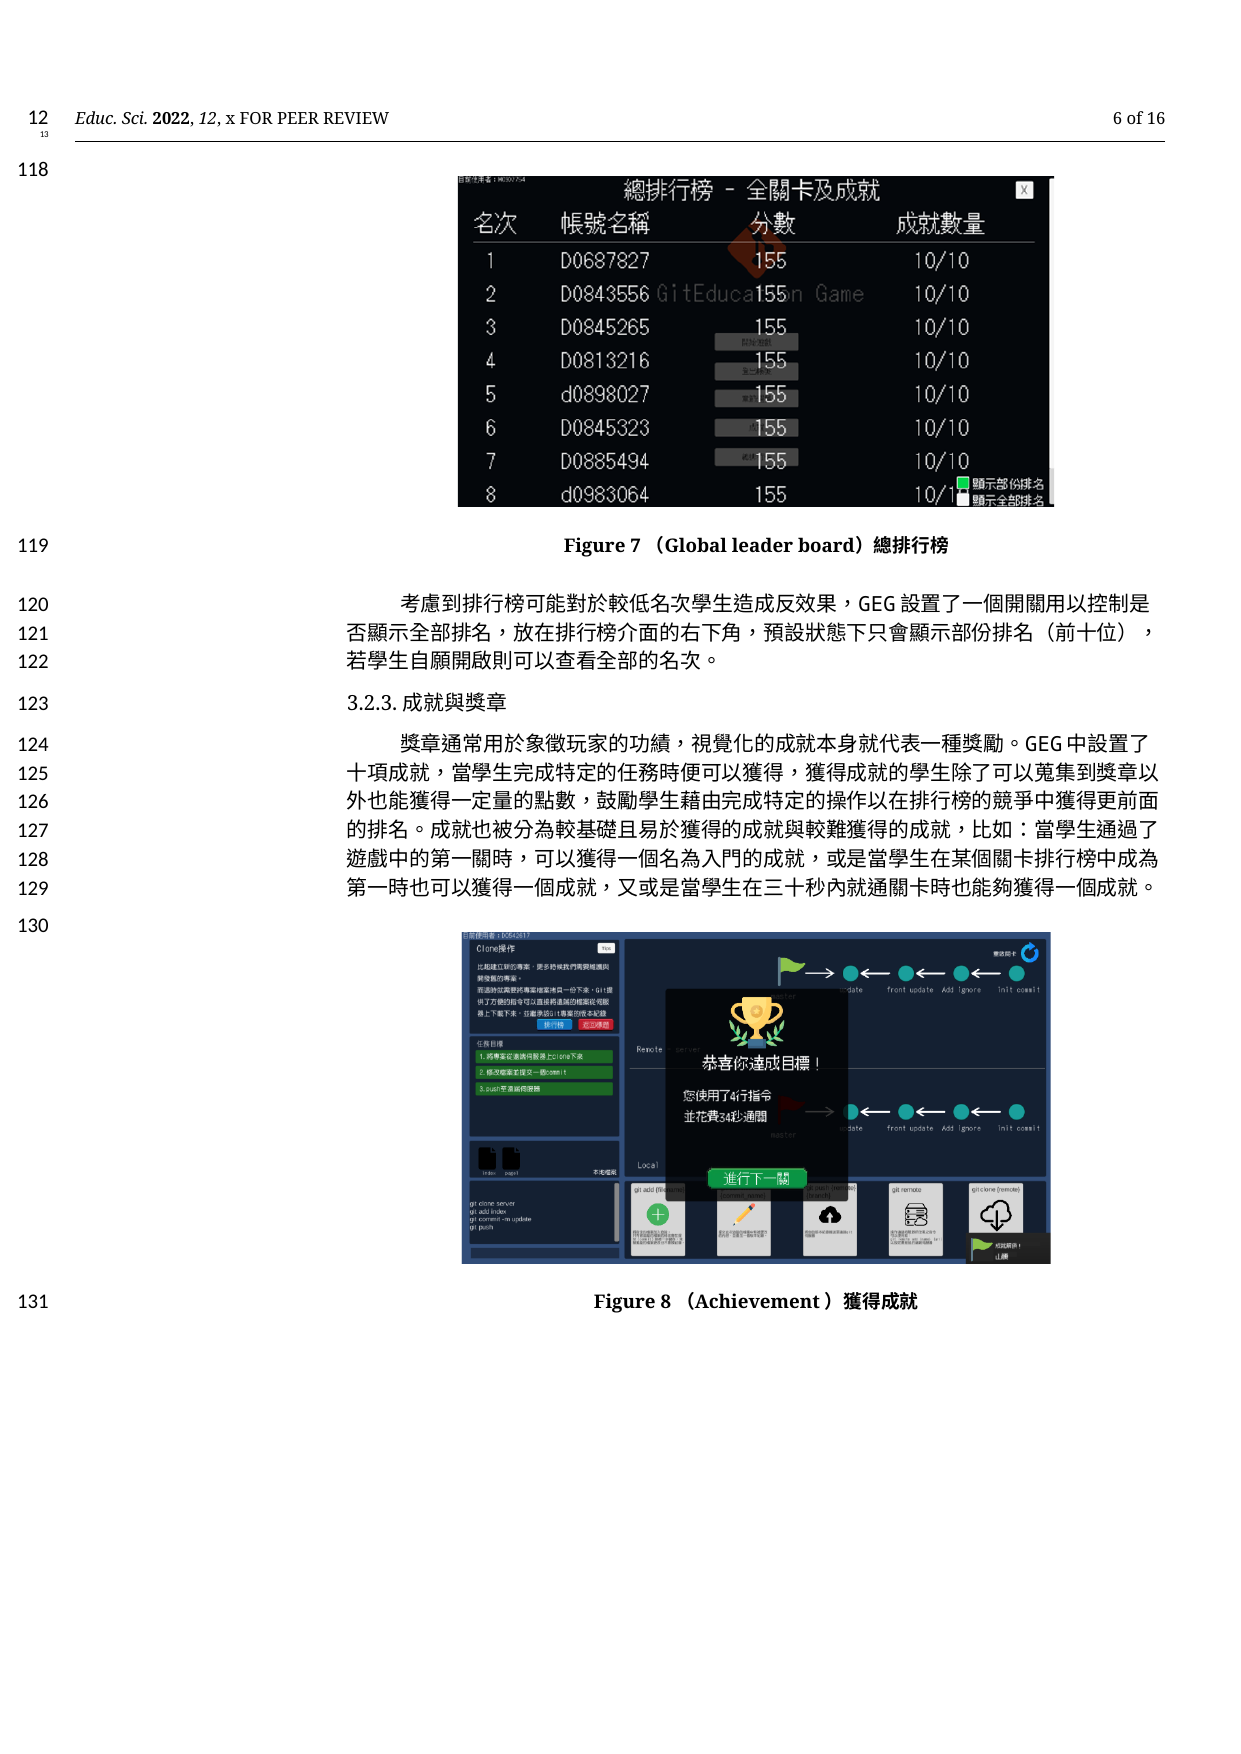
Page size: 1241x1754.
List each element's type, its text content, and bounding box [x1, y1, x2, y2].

subtitle 獎章通常用於象徵玩家的功績，視覺化的成就本身就代表一種獎勵。GEG中設置了十項成就，當學生完成特定的任務時便可以獲得，獲得成就的學生除了可以蒐集到獎章以外也能獲得一定量的點數，鼓勵學生藉由完成特定的操作以在排行榜的競爭中獲得更前面的排名。成就也被分為較基礎且易於獲得的成就與較難獲得的成就，比如：當學生通過了遊戲中的第一關時，可以獲得一個名為入門的成就，或是當學生在某個關卡排行榜中成為第一時也可以獲得一個成就，又或是當學生在三十秒內就通關卡時也能夠獲得一個成就。 [347, 729, 1165, 901]
text Figure 7 （Global leader board）總排行榜 [347, 532, 1165, 557]
subtitle 3.2.3. 成就與獎章 [347, 687, 1165, 716]
text Figure 8 （Achievement ）獲得成就 [347, 1288, 1165, 1314]
subtitle 考慮到排行榜可能對於較低名次學生造成反效果，GEG設置了一個開關用以控制是否顯示全部排名，放在排行榜介面的右下角，預設狀態下只會顯示部份排名（前十位），若學生自願開啟則可以查看全部的名次。 [347, 589, 1165, 675]
